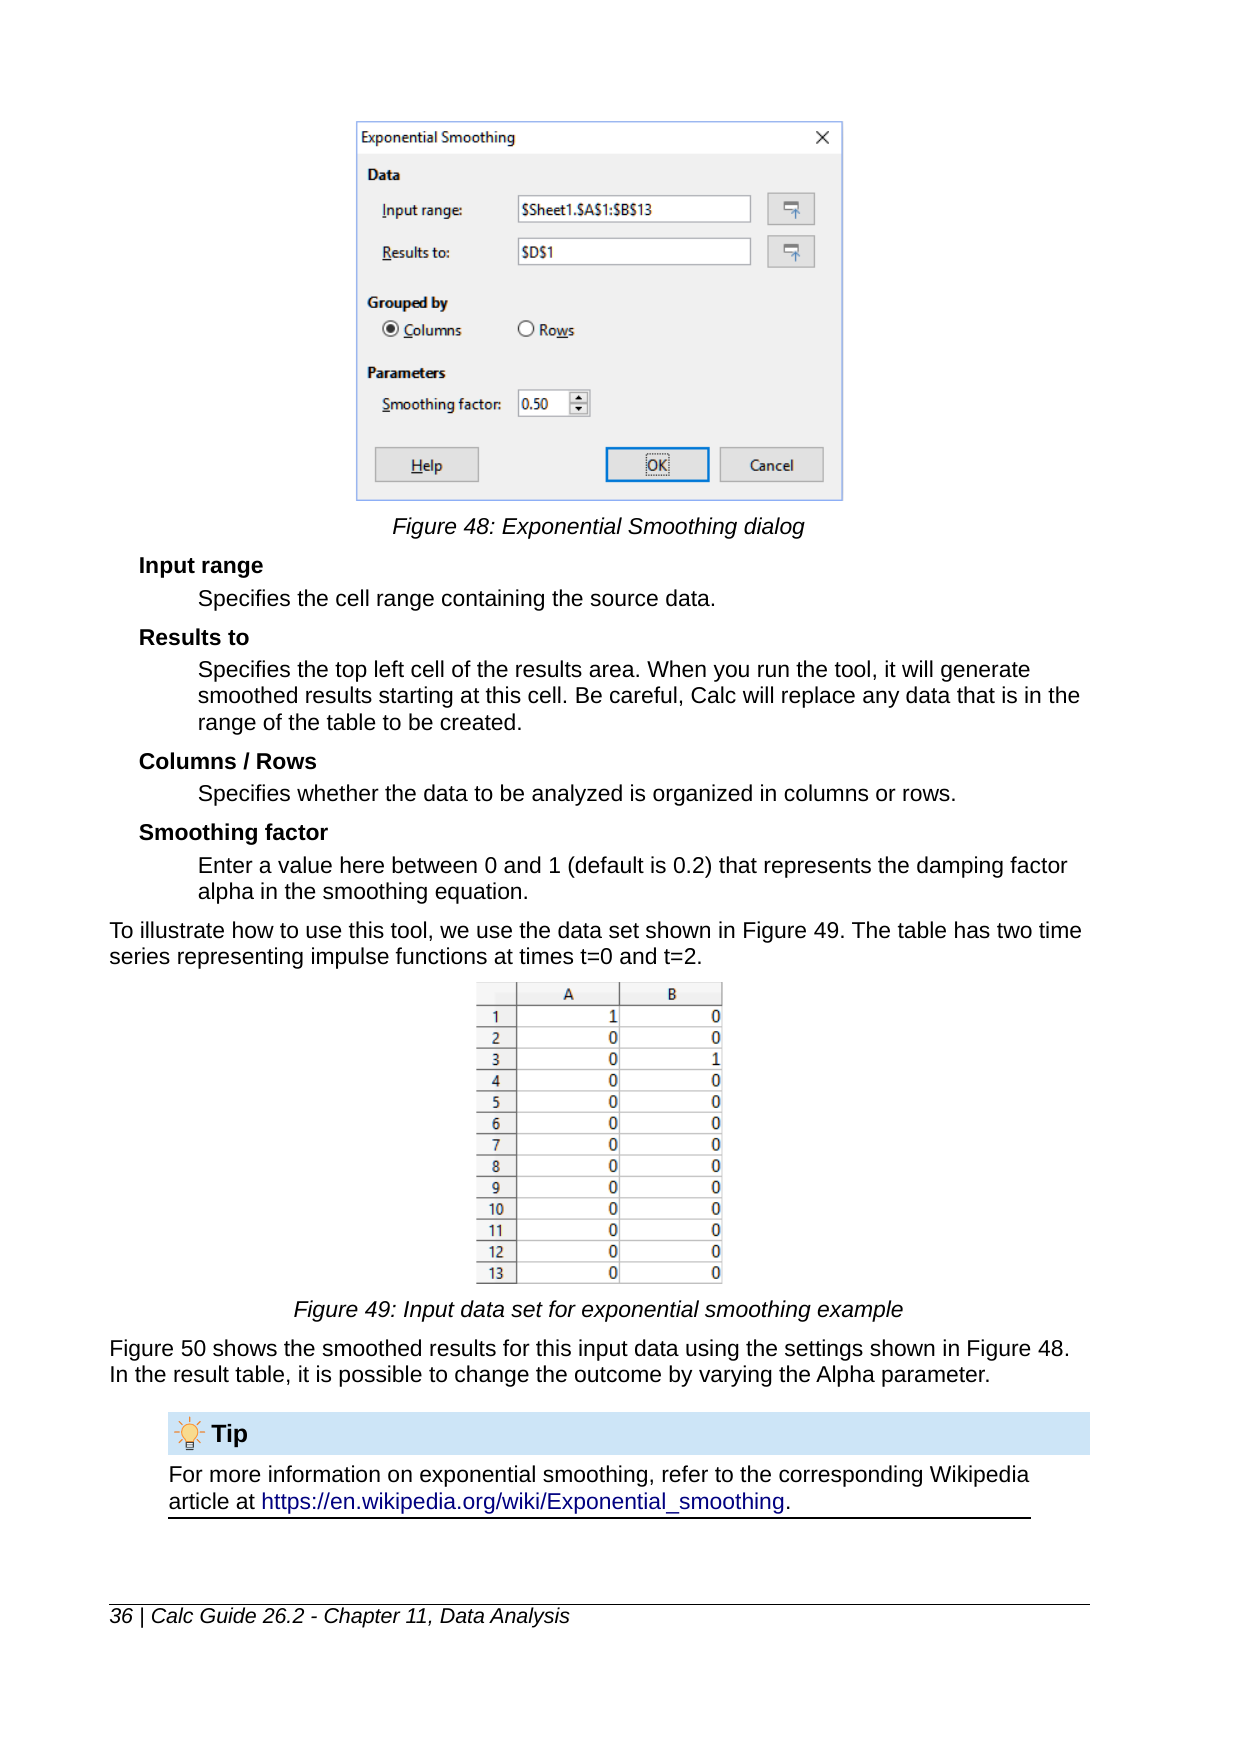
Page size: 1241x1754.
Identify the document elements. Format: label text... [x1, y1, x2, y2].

text Results to [139, 623, 1090, 650]
text For more information on exponential smoothing, refer to the corresponding Wikipedia article at https://en.wikipedia.org/wiki/Exponential_smoothing. [168, 1461, 1031, 1517]
text Specifies the top left cell of the results area. When you run the tool, it will generate smoothed results starting at this cell. Be careful, Calc will replace any data that is in the range of the table to be created. [198, 656, 1090, 735]
subtitle Tip [168, 1412, 1090, 1455]
picture [476, 982, 723, 1284]
text Columns / Rows [139, 748, 1090, 774]
text To illustrate how to use this tool, we use the data set shown in Figure 49. The table has two time series representing impulse functions at times t=0 and t=2. [109, 917, 1090, 969]
picture [355, 121, 844, 501]
text Specifies the cell range containing the source data. [198, 584, 1090, 611]
text Input range [139, 552, 1090, 578]
text Enter a value here between 0 and 1 (default is 0.2) that represents the damping factor alpha in the smoothing equation. [198, 852, 1090, 904]
text Smoothing factor [139, 819, 1090, 845]
text Figure 48: Exponential Smoothing dialog [356, 513, 843, 539]
text Figure 49: Input data set for exponential smoothing example [293, 1296, 906, 1322]
text Figure 50 shows the smoothed results for this input data using the settings shown in Figure 48. In the result table, it is possible to change the outcome by varying the Alpha parameter. [109, 1335, 1090, 1387]
text Specifies whether the data to be analyzed is organized in columns or rows. [198, 780, 1090, 807]
